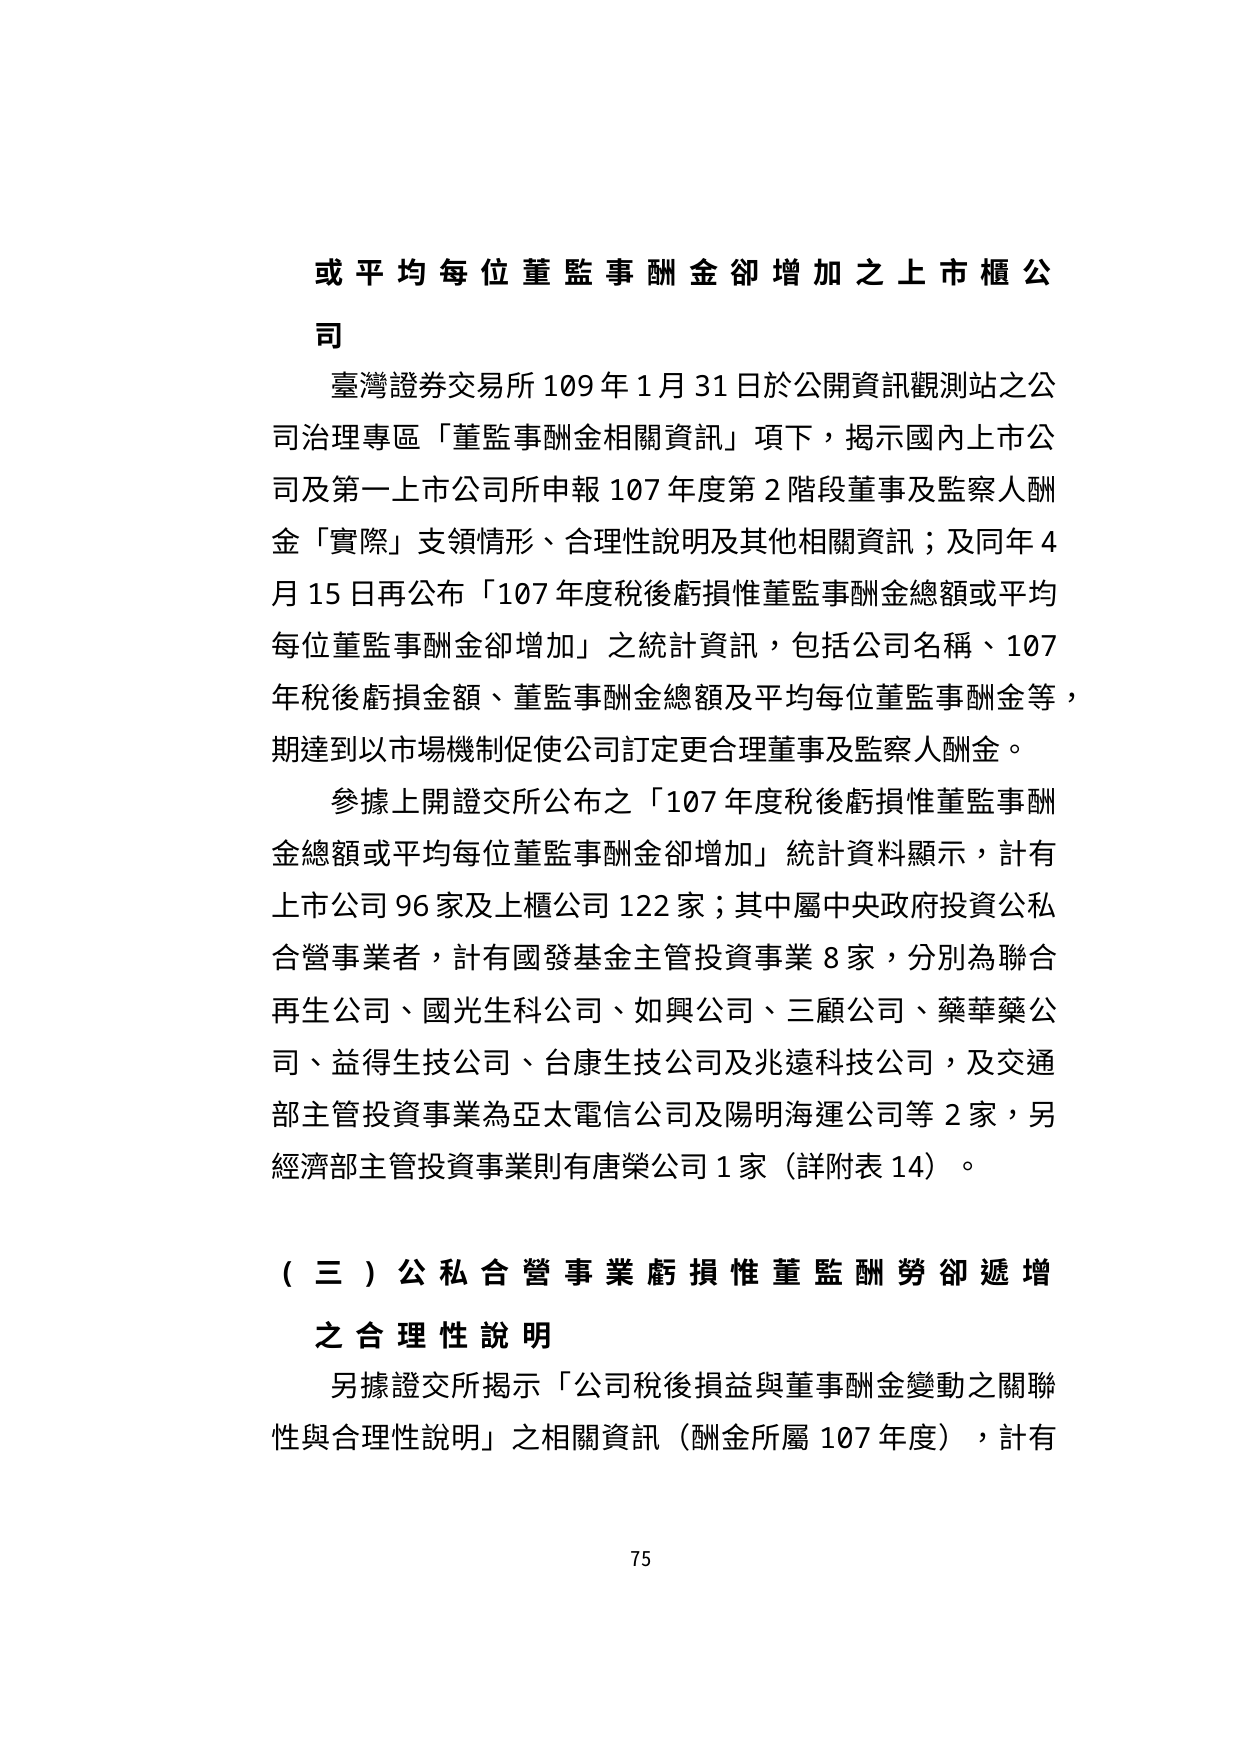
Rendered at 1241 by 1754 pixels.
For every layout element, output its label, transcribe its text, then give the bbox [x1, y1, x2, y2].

text 臺灣證券交易所109年1月31日於公開資訊觀測站之公司治理專區「董監事酬金相關資訊」項下，揭示國內上市公司及第一上市公司所申報107年度第2階段董事及監察人酬金「實際」支領情形、合理性說明及其他相關資訊；及同年4月15日再公布「107年度稅後虧損惟董監事酬金總額或平均每位董監事酬金卻增加」之統計資訊，包括公司名稱、107年稅後虧損金額、董監事酬金總額及平均每位董監事酬金等，期達到以市場機制促使公司訂定更合理董事及監察人酬金。 [271, 354, 1058, 771]
text (三)公私合營事業虧損惟董監酬勞卻遞增之合理性說明 [242, 1229, 1058, 1354]
text 或平均每位董監事酬金卻增加之上市櫃公司 [242, 229, 1058, 354]
text 參據上開證交所公布之「107年度稅後虧損惟董監事酬金總額或平均每位董監事酬金卻增加」統計資料顯示，計有上市公司96家及上櫃公司122家；其中屬中央政府投資公私合營事業者，計有國發基金主管投資事業8家，分別為聯合再生公司、國光生科公司、如興公司、三顧公司、藥華藥公司、益得生技公司、台康生技公司及兆遠科技公司，及交通部主管投資事業為亞太電信公司及陽明海運公司等2家，另經濟部主管投資事業則有唐榮公司1家（詳附表14）。 [271, 771, 1058, 1188]
text 另據證交所揭示「公司稅後損益與董事酬金變動之關聯性與合理性說明」之相關資訊（酬金所屬107年度），計有 [271, 1354, 1058, 1458]
